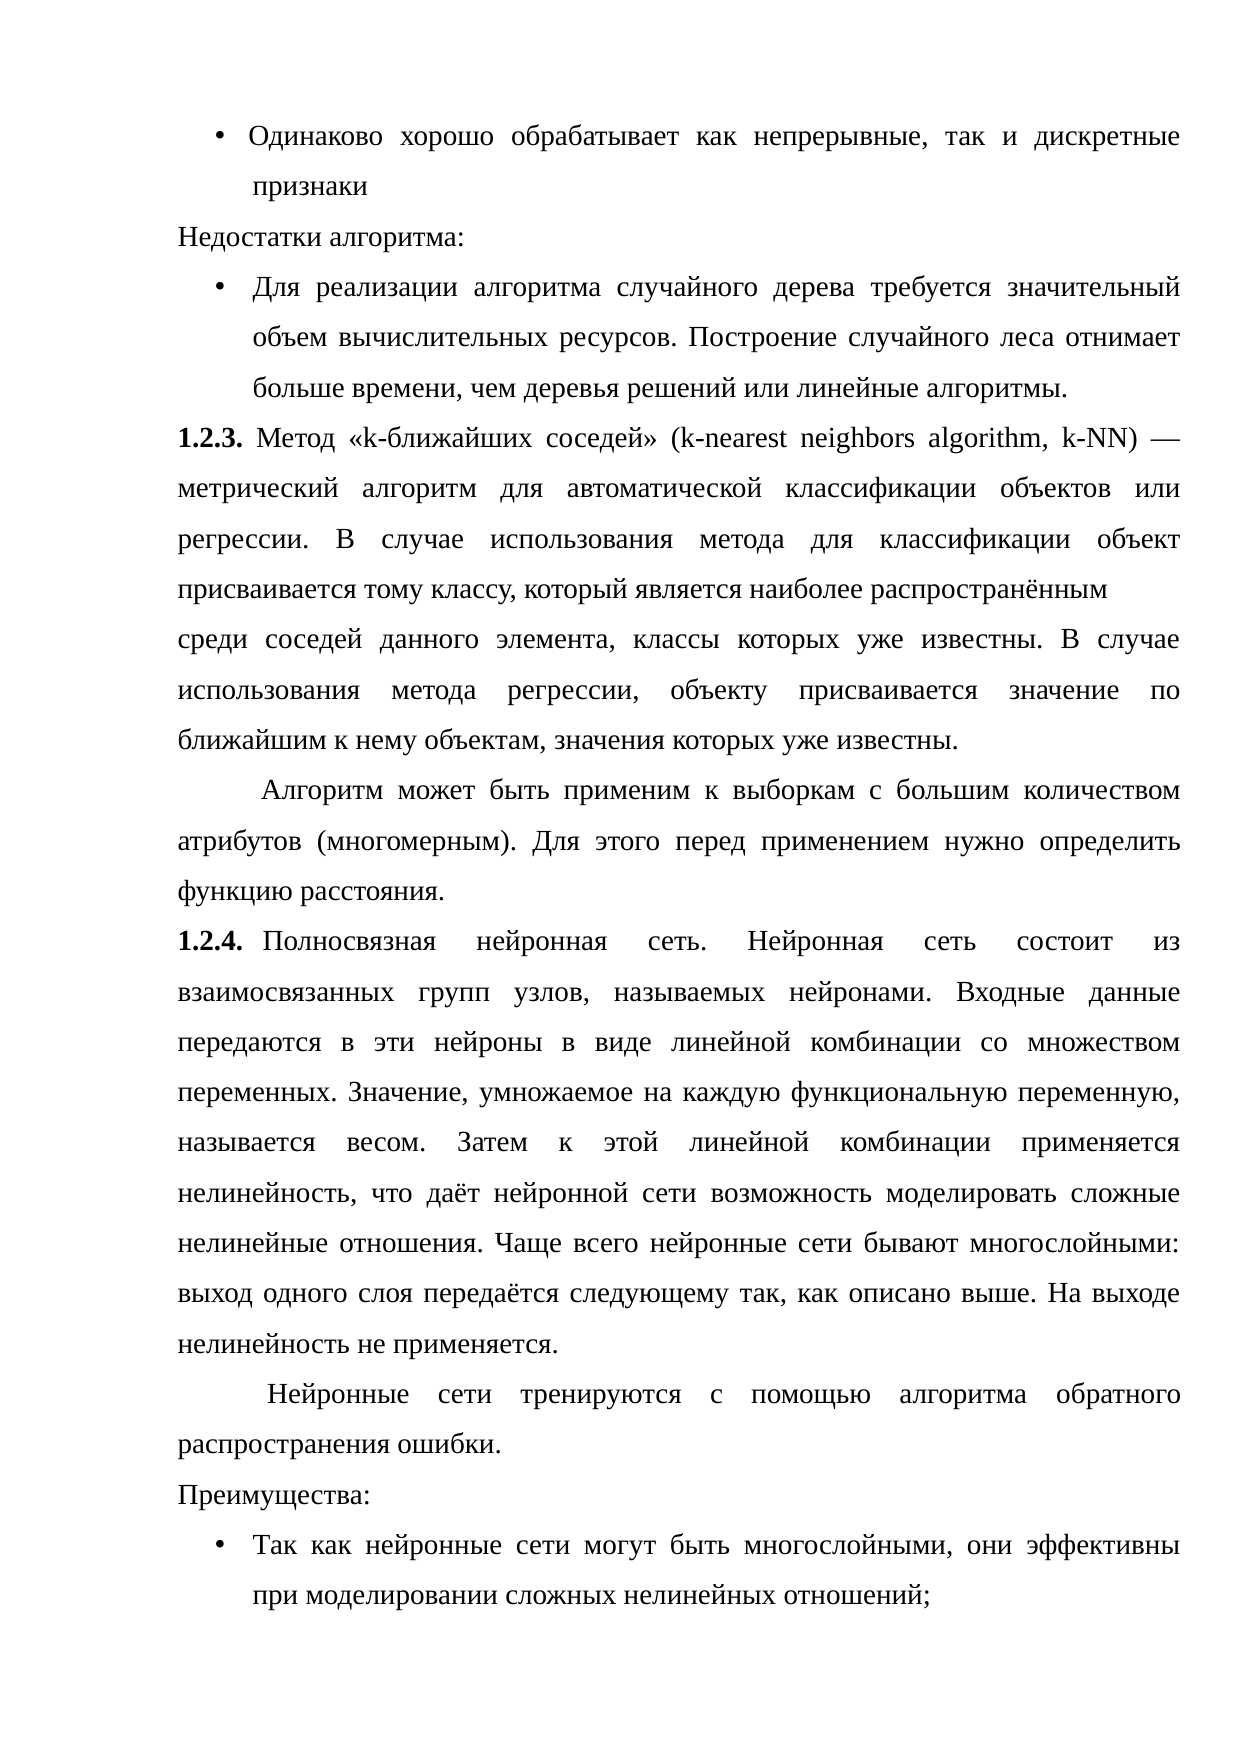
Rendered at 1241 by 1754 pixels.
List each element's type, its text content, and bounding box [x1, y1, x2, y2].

text Нейронные сети тренируются с помощью алгоритма обратного распространения ошибки. [177, 1376, 1181, 1460]
list Одинаково хорошо обрабатывает как непрерывные, так и дискретные признаки [215, 118, 1181, 202]
text Недостатки алгоритма: [177, 219, 1181, 252]
list Так как нейронные сети могут быть многослойными, они эффективны при моделировании сложных нелинейных отношений; [215, 1527, 1181, 1611]
text среди соседей данного элемента, классы которых уже известны. В случае использования метода регрессии, объекту присваивается значение по ближайшим к нему объектам, значения которых уже известны. [177, 621, 1181, 756]
list Для реализации алгоритма случайного дерева требуется значительный объем вычислительных ресурсов. Построение случайного леса отнимает больше времени, чем деревья решений или линейные алгоритмы. [215, 269, 1181, 403]
text Алгоритм может быть применим к выборкам с большим количеством атрибутов (многомерным). Для этого перед применением нужно определить функцию расстояния. [177, 772, 1181, 907]
text 1.2.3. Метод «k-ближайших соседей» (k-nearest neighbors algorithm, k-NN) —метрический алгоритм для автоматической классификации объектов или регрессии. В случае использования метода для классификации объект присваивается тому классу, который является наиболее распространённым [177, 420, 1181, 605]
text 1.2.4. Полносвязная нейронная сеть. Нейронная сеть состоит из взаимосвязанных групп узлов, называемых нейронами. Входные данные передаются в эти нейроны в виде линейной комбинации со множеством переменных. Значение, умножаемое на каждую функциональную переменную, называется весом. Затем к этой линейной комбинации применяется нелинейность, что даёт нейронной сети возможность моделировать сложные нелинейные отношения. Чаще всего нейронные сети бывают многослойными: выход одного слоя передаётся следующему так, как описано выше. На выходе нелинейность не применяется. [177, 923, 1181, 1359]
text Преимущества: [177, 1477, 1181, 1510]
